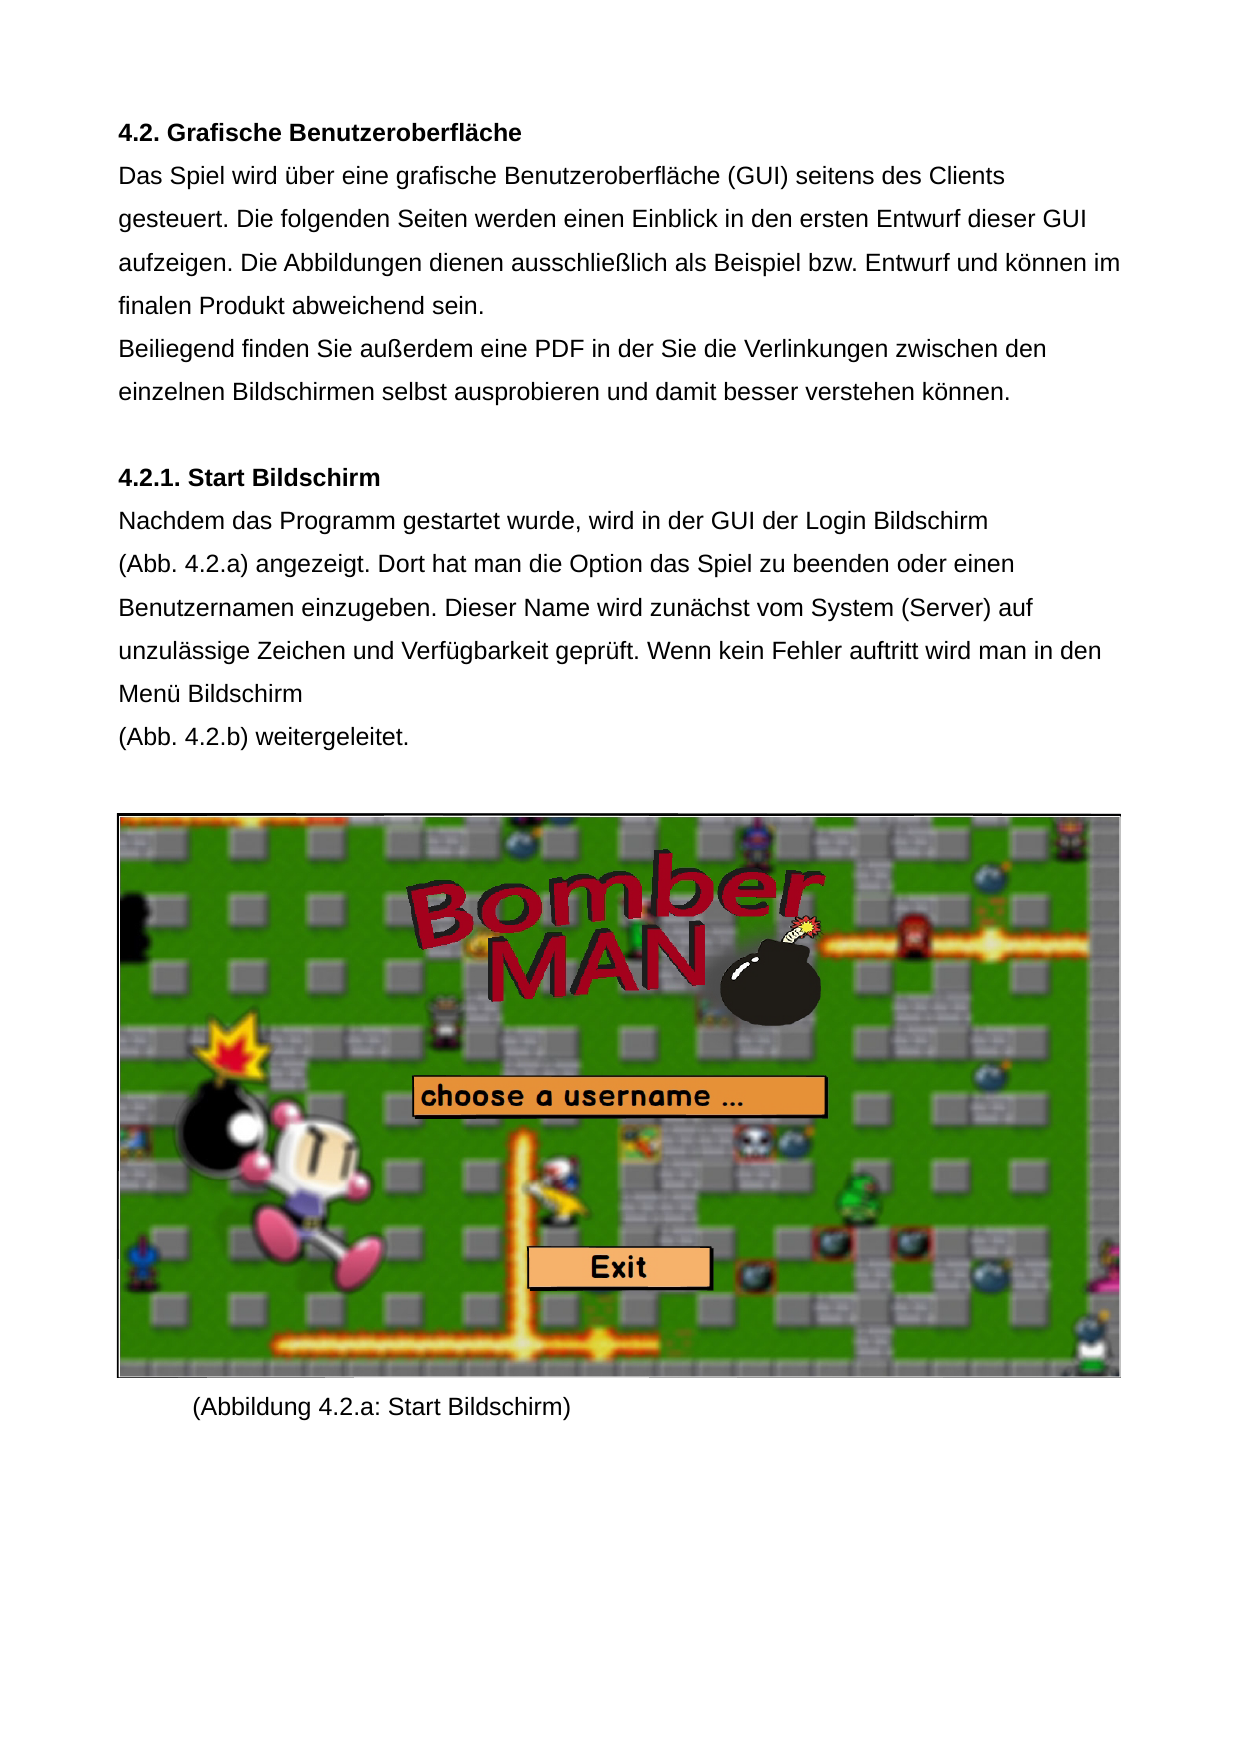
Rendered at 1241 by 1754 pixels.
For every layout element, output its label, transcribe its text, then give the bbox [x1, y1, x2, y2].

text (Abb. 4.2.b) weitergeleitet. [118, 722, 1122, 751]
text (Abb. 4.2.a) angezeigt. Dort hat man die Option das Spiel zu beenden oder einen Benutzernamen einzugeben. Dieser Name wird zunächst vom System (Server) auf unzulässige Zeichen und Verfügbarkeit geprüft. Wenn kein Fehler auftritt wird man in den Menü Bildschirm [118, 549, 1122, 707]
text Das Spiel wird über eine grafische Benutzeroberfläche (GUI) seitens des Clients gesteuert. Die folgenden Seiten werden einen Einblick in den ersten Entwurf dieser GUI aufzeigen. Die Abbildungen dienen ausschließlich als Beispiel bzw. Entwurf und können im finalen Produkt abweichend sein. [118, 161, 1122, 319]
text Beiliegend finden Sie außerdem eine PDF in der Sie die Verlinkungen zwischen den einzelnen Bildschirmen selbst ausprobieren und damit besser verstehen können. [118, 334, 1122, 406]
text 4.2.1. Start Bildschirm [118, 463, 1122, 492]
text Nachdem das Programm gestartet wurde, wird in der GUI der Login Bildschirm [118, 506, 1122, 535]
text (Abbildung 4.2.a: Start Bildschirm) [118, 808, 1122, 1421]
text 4.2. Grafische Benutzeroberfläche [118, 118, 1122, 147]
